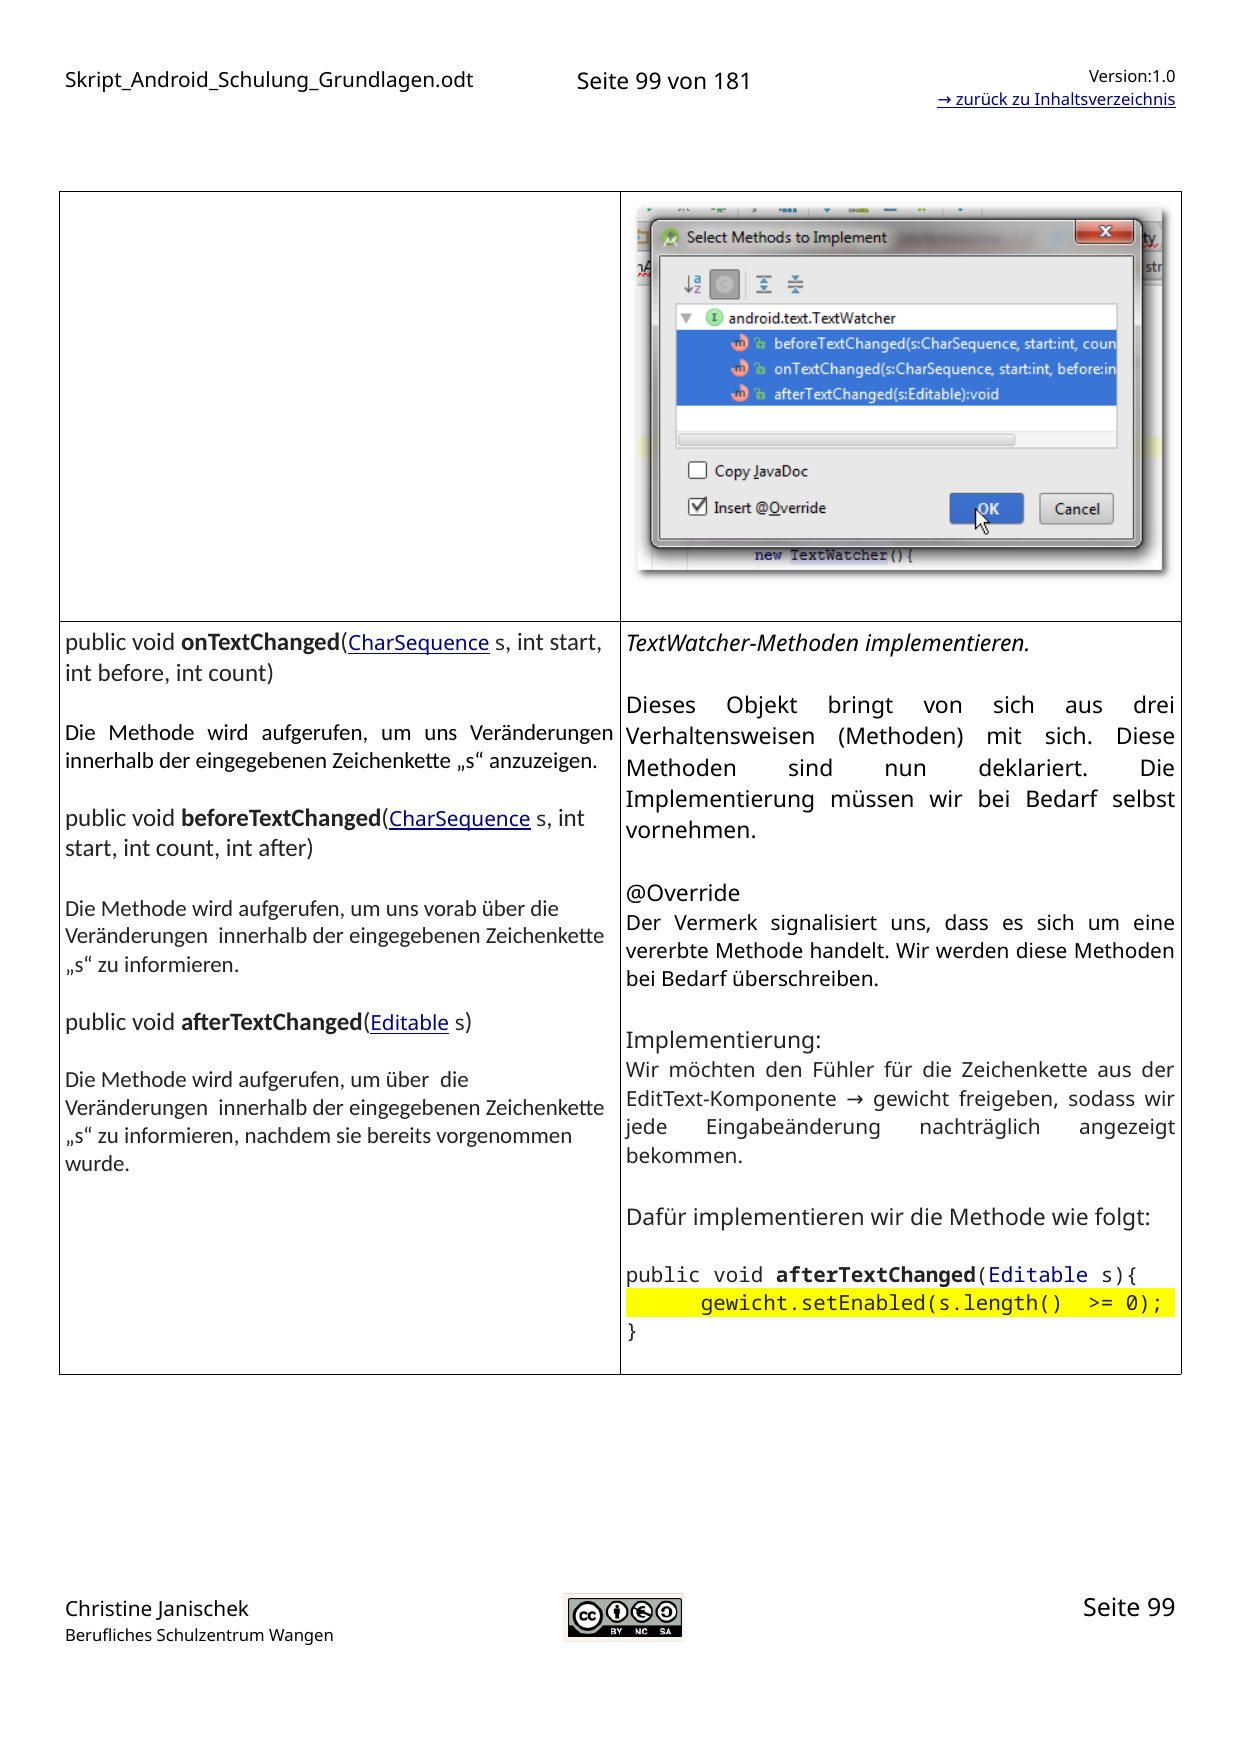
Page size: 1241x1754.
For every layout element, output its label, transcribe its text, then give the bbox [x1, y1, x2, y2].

picture [563, 1592, 685, 1642]
table_cell public void onTextChanged(CharSequence s, int start, int before, int count) Die Methode wird aufgerufen, um uns Veränderungen innerhalb der eingegebenen Zeichenkette „s“ anzuzeigen. public void beforeTextChanged(CharSequence s, int start, int count, int after) Die Methode wird aufgerufen, um uns vorab über die Veränderungen innerhalb der eingegebenen Zeichenkette „s“ zu informieren. public void afterTextChanged(Editable s) Die Methode wird aufgerufen, um über die Veränderungen innerhalb der eingegebenen Zeichenkette „s“ zu informieren, nachdem sie bereits vorgenommen wurde. [60, 622, 620, 1374]
table_cell [621, 192, 1181, 621]
table_cell [60, 192, 620, 621]
table_cell TextWatcher-Methoden implementieren. Dieses Objekt bringt von sich aus drei Verhaltensweisen (Methoden) mit sich. Diese Methoden sind nun deklariert. Die Implementierung müssen wir bei Bedarf selbst vornehmen. @Override Der Vermerk signalisiert uns, dass es sich um eine vererbte Methode handelt. Wir werden diese Methoden bei Bedarf überschreiben. Implementierung: Wir möchten den Fühler für die Zeichenkette aus der EditText-Komponente → gewicht freigeben, sodass wir jede Eingabeänderung nachträglich angezeigt bekommen. Dafür implementieren wir die Methode wie folgt: public void afterTextChanged(Editable s){ gewicht.setEnabled(s.length() >= 0); } [621, 622, 1181, 1374]
picture [625, 196, 1176, 584]
